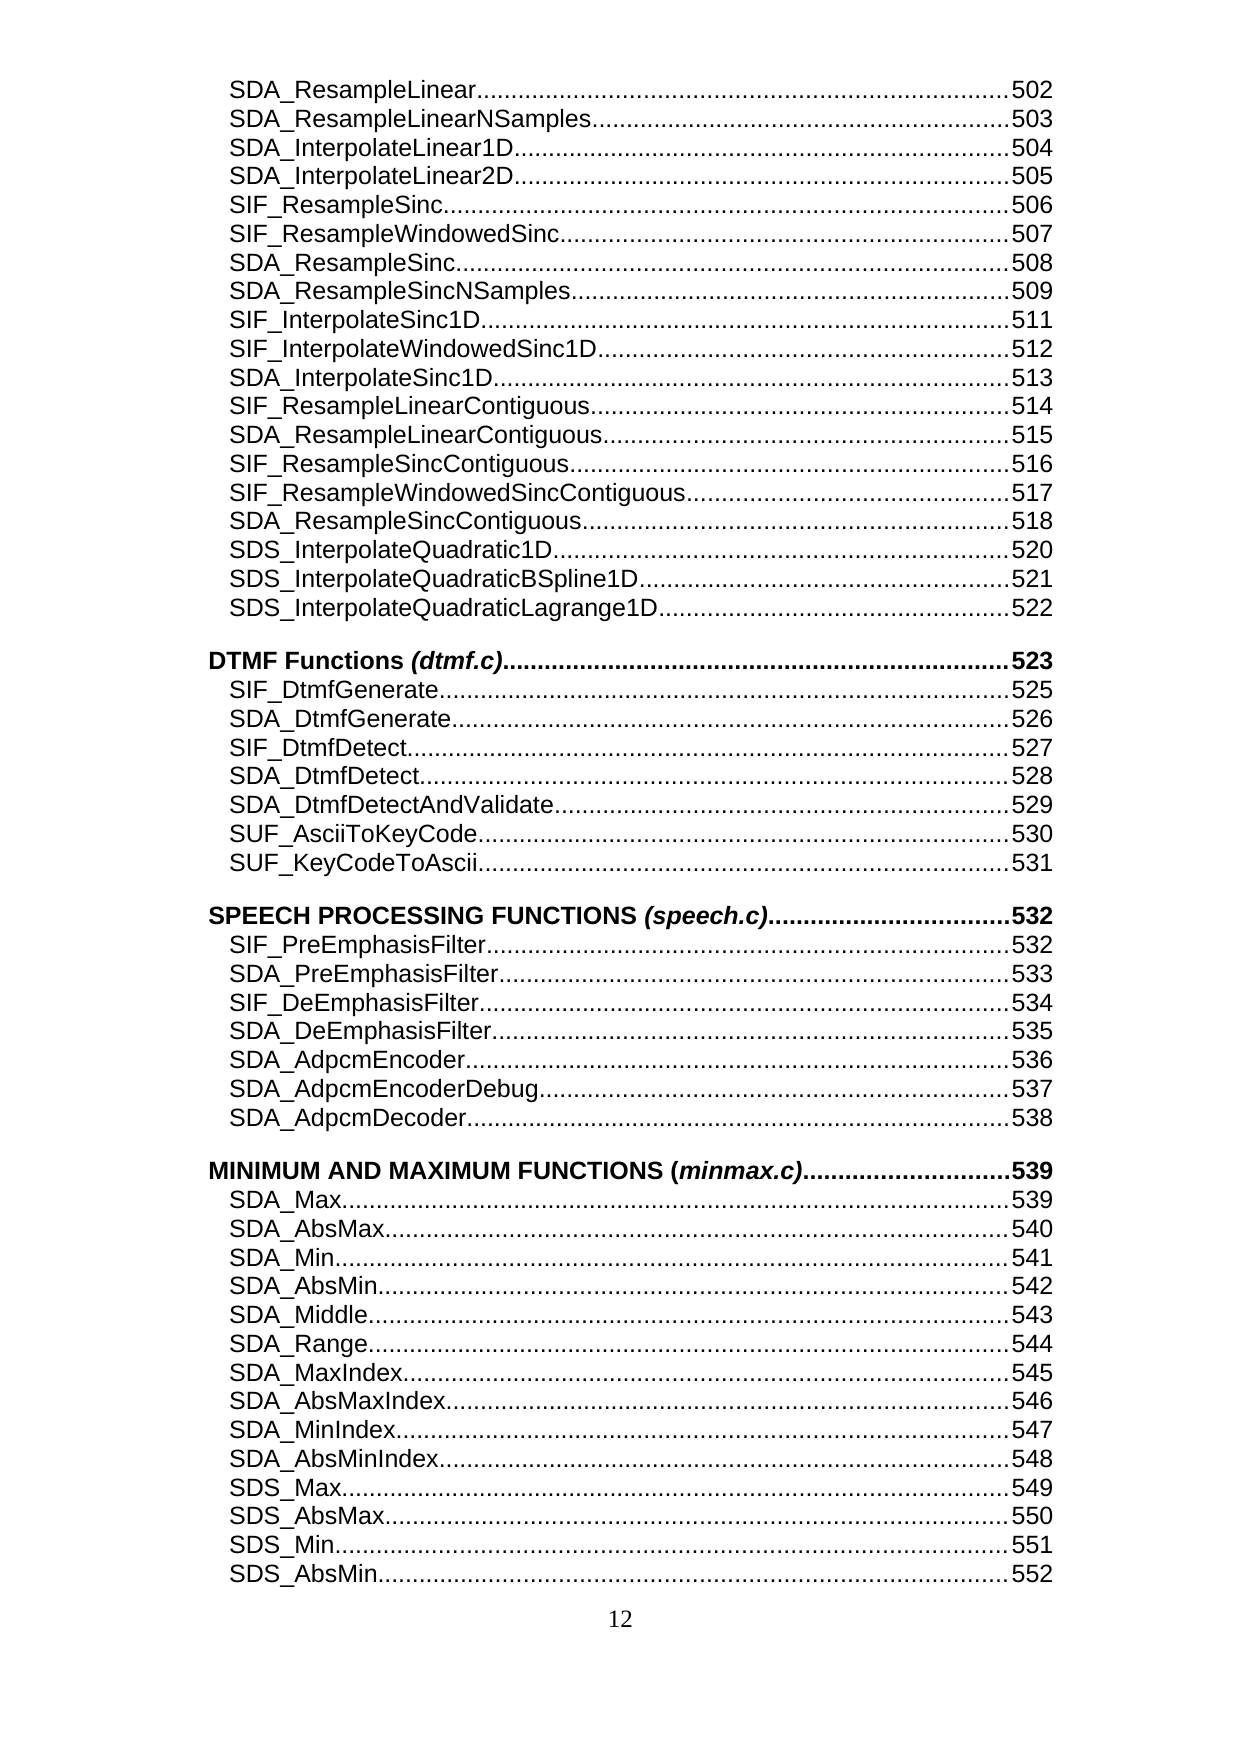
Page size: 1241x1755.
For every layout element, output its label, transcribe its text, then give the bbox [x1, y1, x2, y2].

text SIF_DtmfGenerate 525 [229, 675, 1053, 704]
text SDS_Min 551 [229, 1530, 1053, 1559]
text MINIMUM AND MAXIMUM FUNCTIONS (minmax.c) 539 [208, 1156, 1053, 1185]
text SDA_ResampleLinear 502 [229, 75, 1053, 104]
text SIF_ResampleSincContiguous 516 [229, 449, 1053, 477]
text SDA_ResampleSincContiguous 518 [229, 506, 1053, 535]
text SDA_DtmfGenerate 526 [229, 704, 1053, 732]
text SDA_PreEmphasisFilter 533 [229, 959, 1053, 987]
text SDA_InterpolateSinc1D 513 [229, 362, 1053, 391]
text DTMF Functions (dtmf.c) 523 [208, 646, 1053, 675]
text SDA_Middle 543 [229, 1300, 1053, 1329]
text SDA_AdpcmEncoder 536 [229, 1045, 1053, 1074]
text SDA_AbsMin 542 [229, 1271, 1053, 1300]
text SDS_Max 549 [229, 1472, 1053, 1501]
text SDA_AbsMinIndex 548 [229, 1444, 1053, 1472]
text SIF_ResampleSinc 506 [229, 190, 1053, 219]
text SDA_DeEmphasisFilter 535 [229, 1016, 1053, 1045]
text SDA_AbsMaxIndex 546 [229, 1386, 1053, 1415]
text SIF_ResampleWindowedSinc 507 [229, 219, 1053, 247]
text SDA_MinIndex 547 [229, 1415, 1053, 1444]
text SDA_AbsMax 540 [229, 1214, 1053, 1242]
text SDS_InterpolateQuadraticLagrange1D 522 [229, 592, 1053, 621]
text SIF_ResampleLinearContiguous 514 [229, 391, 1053, 420]
text SDA_ResampleLinearNSamples 503 [229, 104, 1053, 132]
text SDS_AbsMax 550 [229, 1501, 1053, 1530]
text SDA_AdpcmEncoderDebug 537 [229, 1074, 1053, 1102]
text SDA_DtmfDetect 528 [229, 761, 1053, 790]
text SDS_AbsMin 552 [229, 1559, 1053, 1587]
text SDS_InterpolateQuadratic1D 520 [229, 535, 1053, 564]
text SIF_DeEmphasisFilter 534 [229, 987, 1053, 1016]
text SDA_ResampleSincNSamples 509 [229, 276, 1053, 305]
text SDA_InterpolateLinear1D 504 [229, 132, 1053, 161]
text SIF_InterpolateSinc1D 511 [229, 305, 1053, 334]
text SDA_ResampleSinc 508 [229, 247, 1053, 276]
text SUF_KeyCodeToAscii 531 [229, 847, 1053, 876]
text SDA_Min 541 [229, 1242, 1053, 1271]
text SDA_MaxIndex 545 [229, 1357, 1053, 1386]
text SIF_ResampleWindowedSincContiguous 517 [229, 477, 1053, 506]
text SDA_DtmfDetectAndValidate 529 [229, 790, 1053, 819]
text SUF_AsciiToKeyCode 530 [229, 819, 1053, 847]
text SDA_AdpcmDecoder 538 [229, 1102, 1053, 1131]
text SDA_Max 539 [229, 1185, 1053, 1214]
text SIF_DtmfDetect 527 [229, 732, 1053, 761]
text SIF_PreEmphasisFilter 532 [229, 930, 1053, 959]
text SDA_ResampleLinearContiguous 515 [229, 420, 1053, 449]
text SDS_InterpolateQuadraticBSpline1D 521 [229, 564, 1053, 592]
text SPEECH PROCESSING FUNCTIONS (speech.c) 532 [208, 901, 1053, 930]
text SIF_InterpolateWindowedSinc1D 512 [229, 334, 1053, 362]
text SDA_InterpolateLinear2D 505 [229, 161, 1053, 190]
text SDA_Range 544 [229, 1329, 1053, 1357]
